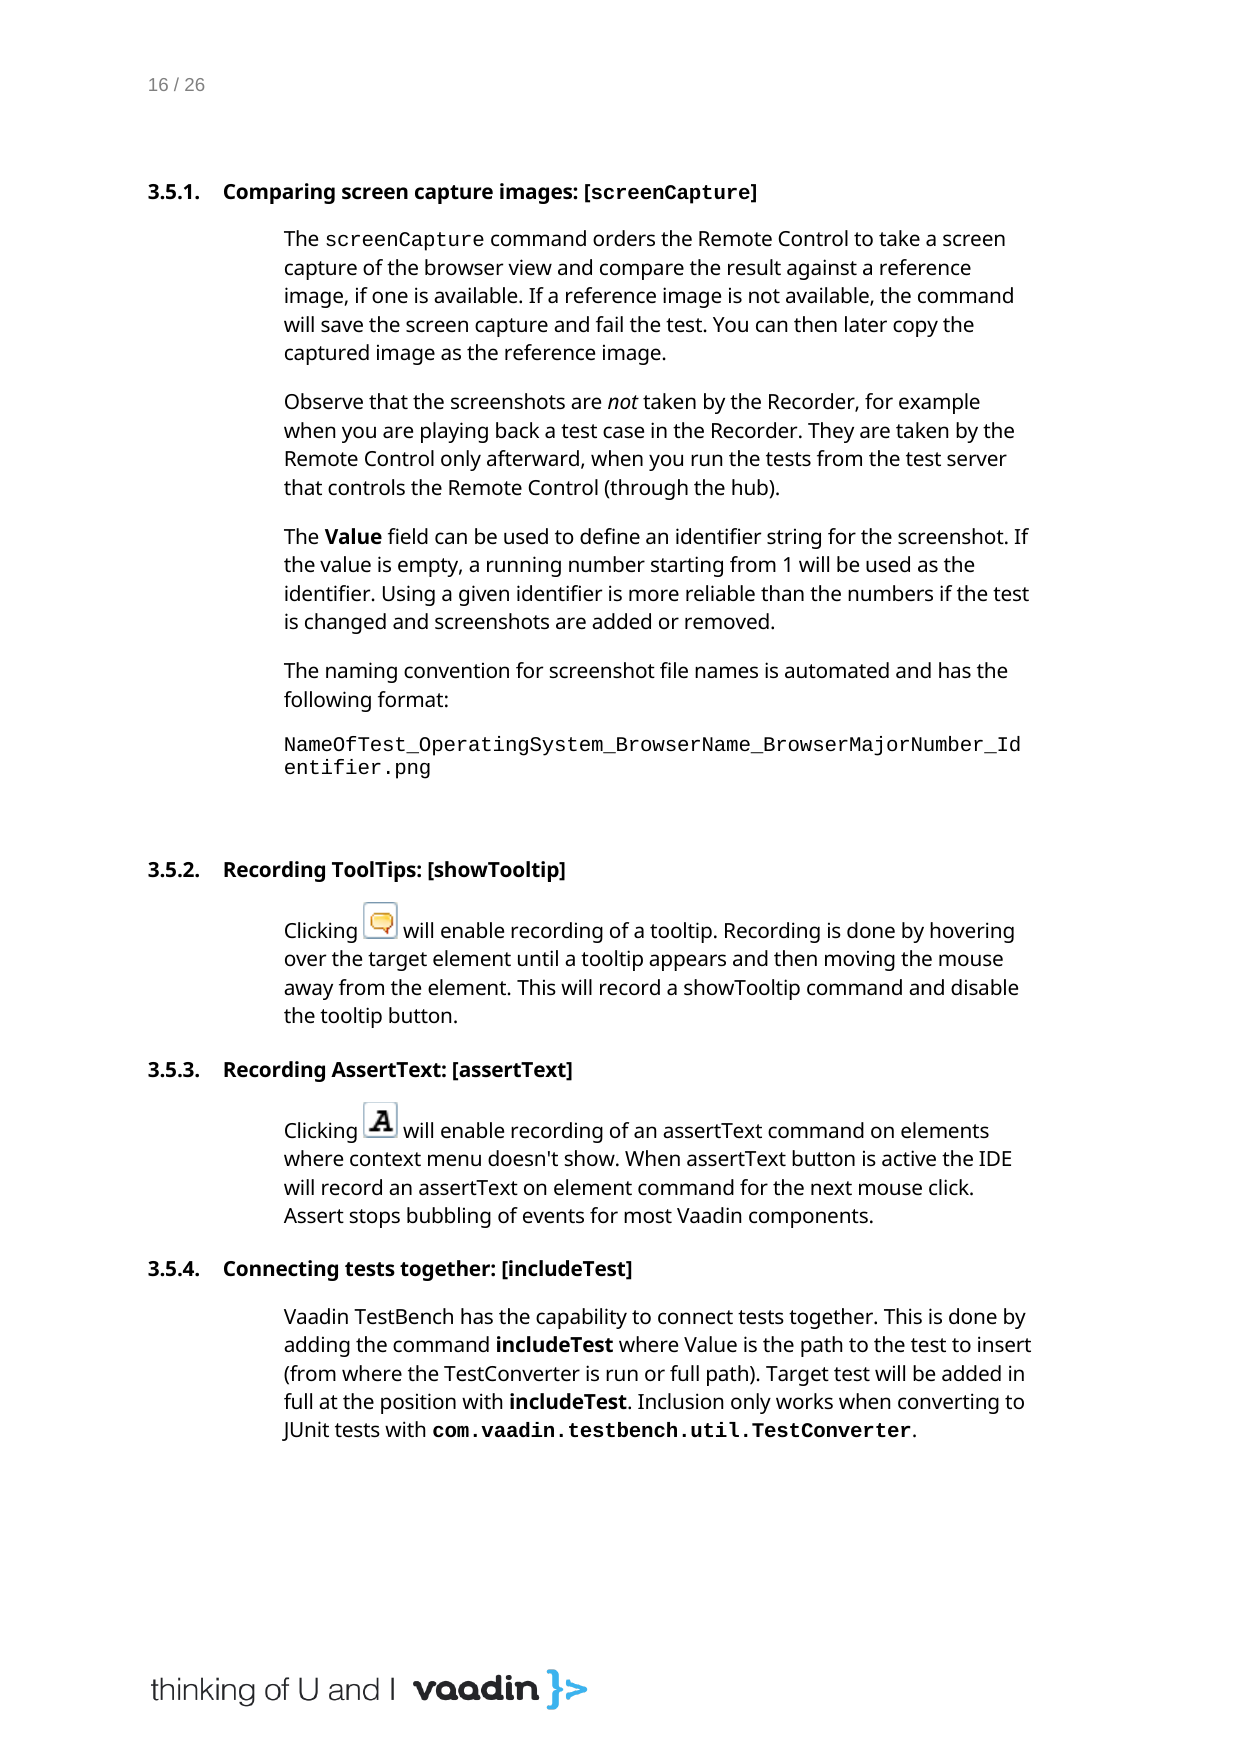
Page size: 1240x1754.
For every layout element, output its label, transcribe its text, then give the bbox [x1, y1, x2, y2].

subtitle Comparing screen capture images: [screenCapture] [148, 177, 1033, 206]
subtitle Connecting tests together: [includeTest] [148, 1254, 1033, 1283]
subtitle Recording AssertText: [assertText] [148, 1055, 1033, 1083]
picture [363, 1102, 398, 1138]
text Vaadin TestBench has the capability to connect tests together. This is done by adding the command includeTest where Value is the path to the test to insert (from where the TestConverter is run or full path). Target test will be added in full at the position with includeTest. Inclusion only works when converting to JUnit tests with com.vaadin.testbench.util.TestConverter. [283, 1302, 1033, 1444]
text The Value field can be used to define an identifier string for the screenshot. If the value is empty, a running number starting from 1 will be used as the identifier. Using a given identifier is more reliable than the numbers if the test is changed and screenshots are added or removed. [283, 522, 1033, 636]
picture [150, 1665, 590, 1712]
text Clicking will enable recording of a tooltip. Recording is done by hovering over the target element until a tooltip appears and then moving the mouse away from the element. This will record a showTooltip command and disable the tooltip button. [283, 902, 1033, 1030]
text NameOfTest_OperatingSystem_BrowserName_BrowserMajorNumber_Identifier.png [283, 734, 1033, 781]
picture [363, 902, 398, 939]
subtitle Recording ToolTips: [showTooltip] [148, 855, 1033, 883]
text Observe that the screenshots are not taken by the Recorder, for example when you are playing back a test case in the Recorder. They are taken by the Remote Control only afterward, when you run the tests from the test server that controls the Remote Control (through the hub). [283, 387, 1033, 501]
text The naming convention for screenshot file names is automated and has the following format: [283, 656, 1033, 713]
text Clicking will enable recording of an assertText command on elements where context menu doesn't show. When assertText button is active the IDE will record an assertText on element command for the next mouse click. Assert stops bubbling of events for most Vaadin components. [283, 1102, 1033, 1229]
text The screenCapture command orders the Remote Control to take a screen capture of the browser view and compare the result against a reference image, if one is available. If a reference image is not available, the command will save the screen capture and fail the test. You can then later copy the captured image as the reference image. [283, 224, 1033, 367]
